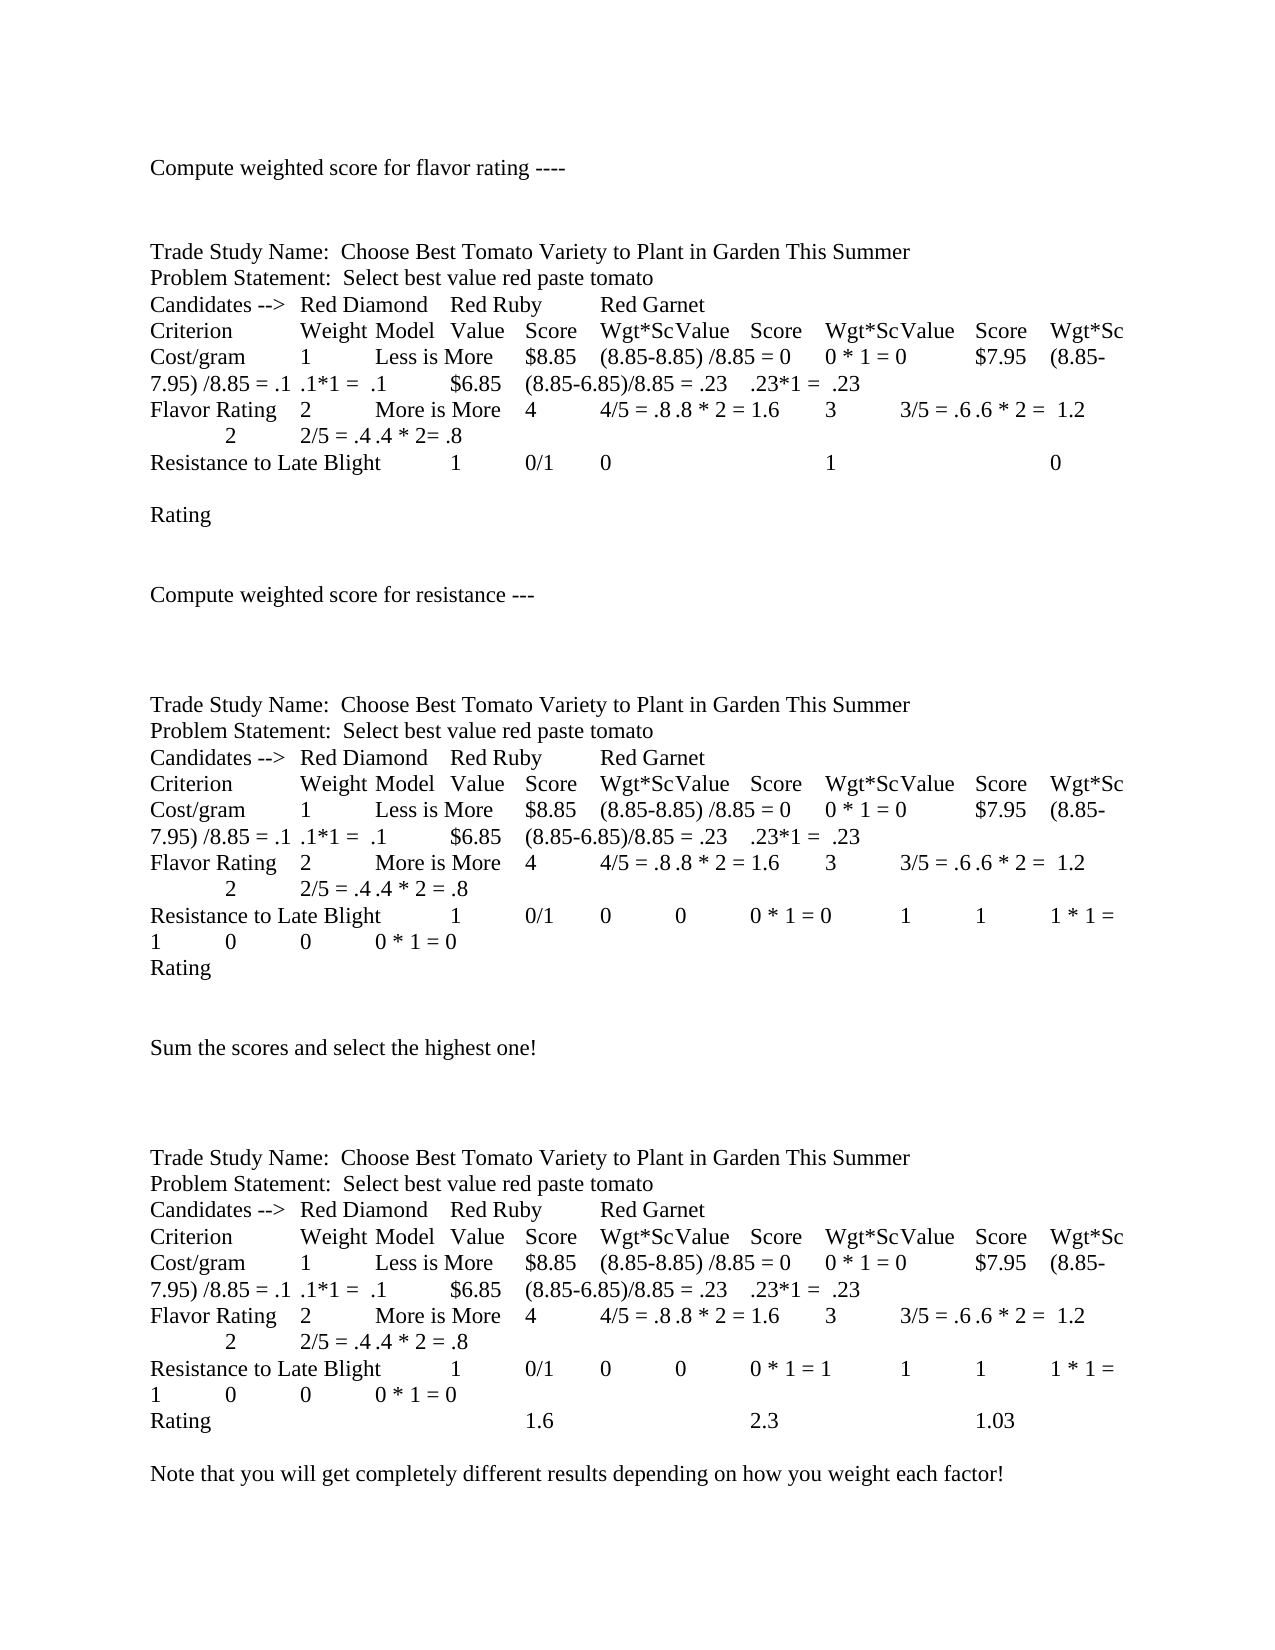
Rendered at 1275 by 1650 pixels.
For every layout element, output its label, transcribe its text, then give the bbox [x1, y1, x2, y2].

text Sum the scores and select the highest one! [150, 1033, 1125, 1060]
text Rating [150, 502, 1125, 528]
text Flavor Rating 2 More is More 4 4/5 = .8 .8 * 2 = 1.6 3 3/5 = .6 .6 * 2 = 1.2 2 2/5 = .4 .4 * 2 = .8 [150, 849, 1125, 902]
text Resistance to Late Blight 1 0/1 0 0 0 * 1 = 1 1 1 1 * 1 = 1 0 0 0 * 1 = 0 [150, 1355, 1125, 1407]
text Candidates --> Red Diamond Red Ruby Red Garnet [150, 744, 1125, 770]
text Compute weighted score for flavor rating ---- [150, 154, 1125, 180]
text Problem Statement: Select best value red paste tomato [150, 717, 1125, 744]
text Criterion Weight Model Value Score Wgt*Sc Value Score Wgt*Sc Value Score Wgt*Sc [150, 317, 1125, 343]
text Candidates --> Red Diamond Red Ruby Red Garnet [150, 1197, 1125, 1223]
text Flavor Rating 2 More is More 4 4/5 = .8 .8 * 2 = 1.6 3 3/5 = .6 .6 * 2 = 1.2 2 2/5 = .4 .4 * 2= .8 [150, 396, 1125, 449]
text Problem Statement: Select best value red paste tomato [150, 264, 1125, 291]
text Cost/gram 1 Less is More $8.85 (8.85-8.85) /8.85 = 0 0 * 1 = 0 $7.95 (8.85-7.95) /8.85 = .1 .1*1 = .1 $6.85 (8.85-6.85)/8.85 = .23 .23*1 = .23 [150, 1249, 1125, 1302]
text Rating 1.6 2.3 1.03 [150, 1407, 1125, 1434]
text Problem Statement: Select best value red paste tomato [150, 1170, 1125, 1197]
text Cost/gram 1 Less is More $8.85 (8.85-8.85) /8.85 = 0 0 * 1 = 0 $7.95 (8.85-7.95) /8.85 = .1 .1*1 = .1 $6.85 (8.85-6.85)/8.85 = .23 .23*1 = .23 [150, 796, 1125, 849]
text Rating [150, 954, 1125, 981]
text Compute weighted score for resistance --- [150, 581, 1125, 607]
text Criterion Weight Model Value Score Wgt*Sc Value Score Wgt*Sc Value Score Wgt*Sc [150, 770, 1125, 796]
text Trade Study Name: Choose Best Tomato Variety to Plant in Garden This Summer [150, 1144, 1125, 1170]
text Note that you will get completely different results depending on how you weight each factor! [150, 1460, 1125, 1486]
text Cost/gram 1 Less is More $8.85 (8.85-8.85) /8.85 = 0 0 * 1 = 0 $7.95 (8.85-7.95) /8.85 = .1 .1*1 = .1 $6.85 (8.85-6.85)/8.85 = .23 .23*1 = .23 [150, 343, 1125, 396]
text Trade Study Name: Choose Best Tomato Variety to Plant in Garden This Summer [150, 238, 1125, 264]
text Resistance to Late Blight 1 0/1 0 0 0 * 1 = 0 1 1 1 * 1 = 1 0 0 0 * 1 = 0 [150, 902, 1125, 954]
text Criterion Weight Model Value Score Wgt*Sc Value Score Wgt*Sc Value Score Wgt*Sc [150, 1223, 1125, 1249]
text Resistance to Late Blight 1 0/1 0 1 0 [150, 449, 1125, 502]
text Candidates --> Red Diamond Red Ruby Red Garnet [150, 291, 1125, 317]
text Flavor Rating 2 More is More 4 4/5 = .8 .8 * 2 = 1.6 3 3/5 = .6 .6 * 2 = 1.2 2 2/5 = .4 .4 * 2 = .8 [150, 1302, 1125, 1355]
text Trade Study Name: Choose Best Tomato Variety to Plant in Garden This Summer [150, 691, 1125, 717]
